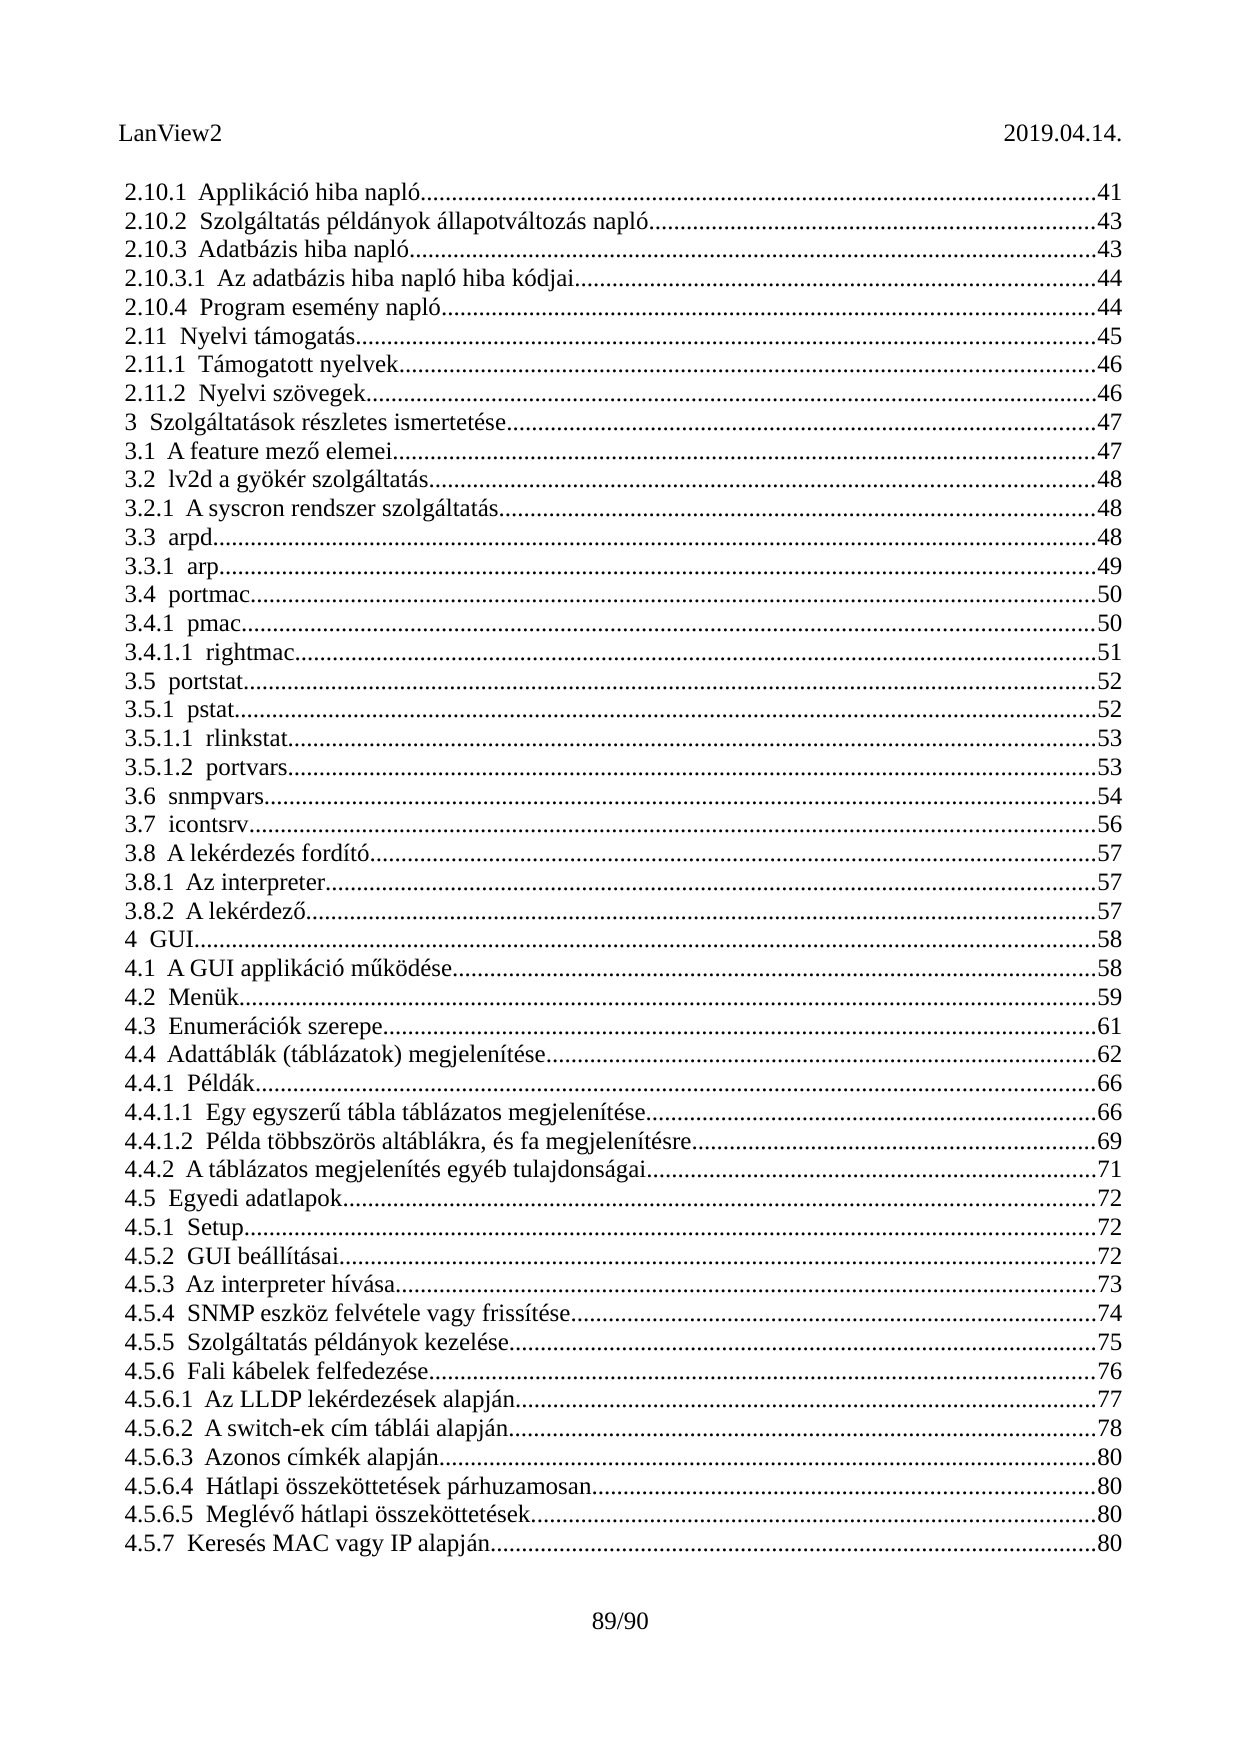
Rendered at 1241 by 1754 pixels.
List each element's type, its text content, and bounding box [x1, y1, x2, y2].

text 4.5.4 SNMP eszköz felvétele vagy frissítése 74 [118, 1298, 1122, 1327]
text 4.5.1 Setup 72 [118, 1212, 1122, 1241]
text 2.11.2 Nyelvi szövegek 46 [118, 378, 1122, 407]
text 2.10.2 Szolgáltatás példányok állapotváltozás napló 43 [118, 206, 1122, 234]
text 3.5.1 pstat 52 [118, 694, 1122, 723]
text 4.3 Enumerációk szerepe 61 [118, 1011, 1122, 1039]
text 4.2 Menük 59 [118, 982, 1122, 1011]
text 3.6 snmpvars 54 [118, 781, 1122, 809]
text 4.1 A GUI applikáció működése 58 [118, 953, 1122, 982]
text 3 Szolgáltatások részletes ismertetése 47 [118, 407, 1122, 436]
text 3.3.1 arp 49 [118, 551, 1122, 579]
text 4.5.5 Szolgáltatás példányok kezelése 75 [118, 1327, 1122, 1356]
text 3.1 A feature mező elemei 47 [118, 436, 1122, 464]
text 4.5.6.3 Azonos címkék alapján 80 [118, 1442, 1122, 1471]
text 2.10.1 Applikáció hiba napló 41 [118, 177, 1122, 206]
text 4.5.3 Az interpreter hívása 73 [118, 1269, 1122, 1298]
text 3.5.1.1 rlinkstat 53 [118, 723, 1122, 752]
text 4.5.6 Fali kábelek felfedezése 76 [118, 1356, 1122, 1384]
text 2.11.1 Támogatott nyelvek 46 [118, 349, 1122, 378]
text 3.4 portmac 50 [118, 579, 1122, 608]
text 4.4.1.1 Egy egyszerű tábla táblázatos megjelenítése 66 [118, 1097, 1122, 1126]
text 4 GUI 58 [118, 924, 1122, 953]
text 3.2 lv2d a gyökér szolgáltatás 48 [118, 464, 1122, 493]
text 4.5.7 Keresés MAC vagy IP alapján 80 [118, 1528, 1122, 1557]
text 4.4.1.2 Példa többszörös altáblákra, és fa megjelenítésre 69 [118, 1126, 1122, 1154]
text 3.2.1 A syscron rendszer szolgáltatás 48 [118, 493, 1122, 522]
text 4.5 Egyedi adatlapok 72 [118, 1183, 1122, 1212]
text 4.5.6.4 Hátlapi összeköttetések párhuzamosan 80 [118, 1471, 1122, 1499]
text 3.4.1 pmac 50 [118, 608, 1122, 637]
text 2.11 Nyelvi támogatás 45 [118, 321, 1122, 349]
text 3.3 arpd 48 [118, 522, 1122, 551]
text 4.4.2 A táblázatos megjelenítés egyéb tulajdonságai 71 [118, 1154, 1122, 1183]
text 3.8 A lekérdezés fordító 57 [118, 838, 1122, 867]
text 4.5.6.2 A switch-ek cím táblái alapján 78 [118, 1413, 1122, 1442]
text 3.5.1.2 portvars 53 [118, 752, 1122, 781]
text 3.4.1.1 rightmac 51 [118, 637, 1122, 666]
text 2.10.4 Program esemény napló 44 [118, 292, 1122, 321]
text 3.7 icontsrv 56 [118, 809, 1122, 838]
text 3.8.2 A lekérdező 57 [118, 896, 1122, 924]
text 4.4 Adattáblák (táblázatok) megjelenítése 62 [118, 1039, 1122, 1068]
text 4.5.6.1 Az LLDP lekérdezések alapján 77 [118, 1384, 1122, 1413]
text 4.4.1 Példák 66 [118, 1068, 1122, 1097]
text 4.5.6.5 Meglévő hátlapi összeköttetések. 80 [118, 1499, 1122, 1528]
text 2.10.3.1 Az adatbázis hiba napló hiba kódjai 44 [118, 263, 1122, 292]
text 3.5 portstat 52 [118, 666, 1122, 694]
text 2.10.3 Adatbázis hiba napló 43 [118, 234, 1122, 263]
text 3.8.1 Az interpreter 57 [118, 867, 1122, 896]
text 4.5.2 GUI beállításai 72 [118, 1241, 1122, 1269]
